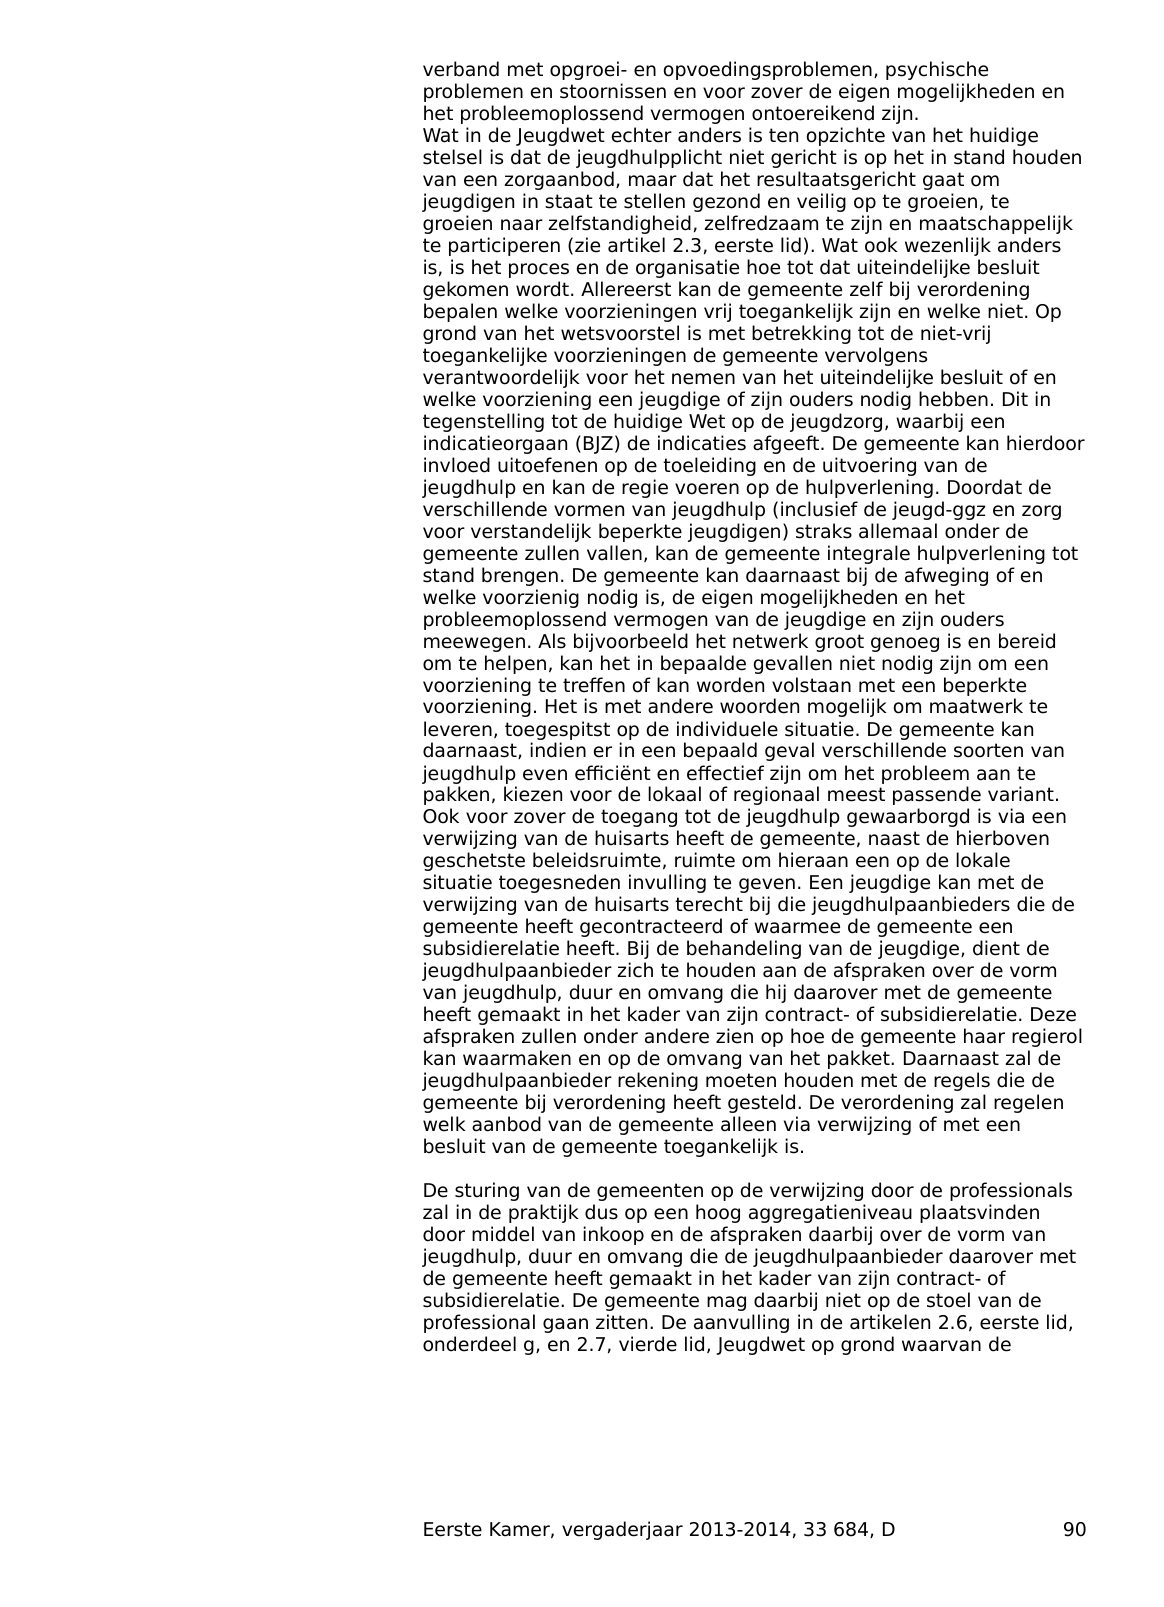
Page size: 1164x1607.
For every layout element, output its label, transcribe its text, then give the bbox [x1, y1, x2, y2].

text Ook voor zover de toegang tot de jeugdhulp gewaarborgd is via een verwijzing van de huisarts heeft de gemeente, naast de hierboven geschetste beleidsruimte, ruimte om hieraan een op de lokale situatie toegesneden invulling te geven. Een jeugdige kan met de verwijzing van de huisarts terecht bij die jeugdhulpaanbieders die de gemeente heeft gecontracteerd of waarmee de gemeente een subsidierelatie heeft. Bij de behandeling van de jeugdige, dient de jeugdhulpaanbieder zich te houden aan de afspraken over de vorm van jeugdhulp, duur en omvang die hij daarover met de gemeente heeft gemaakt in het kader van zijn contract- of subsidierelatie. Deze afspraken zullen onder andere zien op hoe de gemeente haar regierol kan waarmaken en op de omvang van het pakket. Daarnaast zal de jeugdhulpaanbieder rekening moeten houden met de regels die de gemeente bij verordening heeft gesteld. De verordening zal regelen welk aanbod van de gemeente alleen via verwijzing of met een besluit van de gemeente toegankelijk is. [422, 806, 1087, 1158]
text Wat in de Jeugdwet echter anders is ten opzichte van het huidige stelsel is dat de jeugdhulpplicht niet gericht is op het in stand houden van een zorgaanbod, maar dat het resultaatsgericht gaat om jeugdigen in staat te stellen gezond en veilig op te groeien, te groeien naar zelfstandigheid, zelfredzaam te zijn en maatschappelijk te participeren (zie artikel 2.3, eerste lid). Wat ook wezenlijk anders is, is het proces en de organisatie hoe tot dat uiteindelijke besluit gekomen wordt. Allereerst kan de gemeente zelf bij verordening bepalen welke voorzieningen vrij toegankelijk zijn en welke niet. Op grond van het wetsvoorstel is met betrekking tot de niet-vrij toegankelijke voorzieningen de gemeente vervolgens verantwoordelijk voor het nemen van het uiteindelijke besluit of en welke voorziening een jeugdige of zijn ouders nodig hebben. Dit in tegenstelling tot de huidige Wet op de jeugdzorg, waarbij een indicatieorgaan (BJZ) de indicaties afgeeft. De gemeente kan hierdoor invloed uitoefenen op de toeleiding en de uitvoering van de jeugdhulp en kan de regie voeren op de hulpverlening. Doordat de verschillende vormen van jeugdhulp (inclusief de jeugd-ggz en zorg voor verstandelijk beperkte jeugdigen) straks allemaal onder de gemeente zullen vallen, kan de gemeente integrale hulpverlening tot stand brengen. De gemeente kan daarnaast bij de afweging of en welke voorzienig nodig is, de eigen mogelijkheden en het probleemoplossend vermogen van de jeugdige en zijn ouders meewegen. Als bijvoorbeeld het netwerk groot genoeg is en bereid om te helpen, kan het in bepaalde gevallen niet nodig zijn om een voorziening te treffen of kan worden volstaan met een beperkte voorziening. Het is met andere woorden mogelijk om maatwerk te leveren, toegespitst op de individuele situatie. De gemeente kan daarnaast, indien er in een bepaald geval verschillende soorten van jeugdhulp even efficiënt en effectief zijn om het probleem aan te pakken, kiezen voor de lokaal of regionaal meest passende variant. [422, 125, 1087, 806]
text De sturing van de gemeenten op de verwijzing door de professionals zal in de praktijk dus op een hoog aggregatieniveau plaatsvinden door middel van inkoop en de afspraken daarbij over de vorm van jeugdhulp, duur en omvang die de jeugdhulpaanbieder daarover met de gemeente heeft gemaakt in het kader van zijn contract- of subsidierelatie. De gemeente mag daarbij niet op de stoel van de professional gaan zitten. De aanvulling in de artikelen 2.6, eerste lid, onderdeel g, en 2.7, vierde lid, Jeugdwet op grond waarvan de [422, 1180, 1087, 1356]
text verband met opgroei- en opvoedingsproblemen, psychische problemen en stoornissen en voor zover de eigen mogelijkheden en het probleemoplossend vermogen ontoereikend zijn. [422, 59, 1087, 125]
